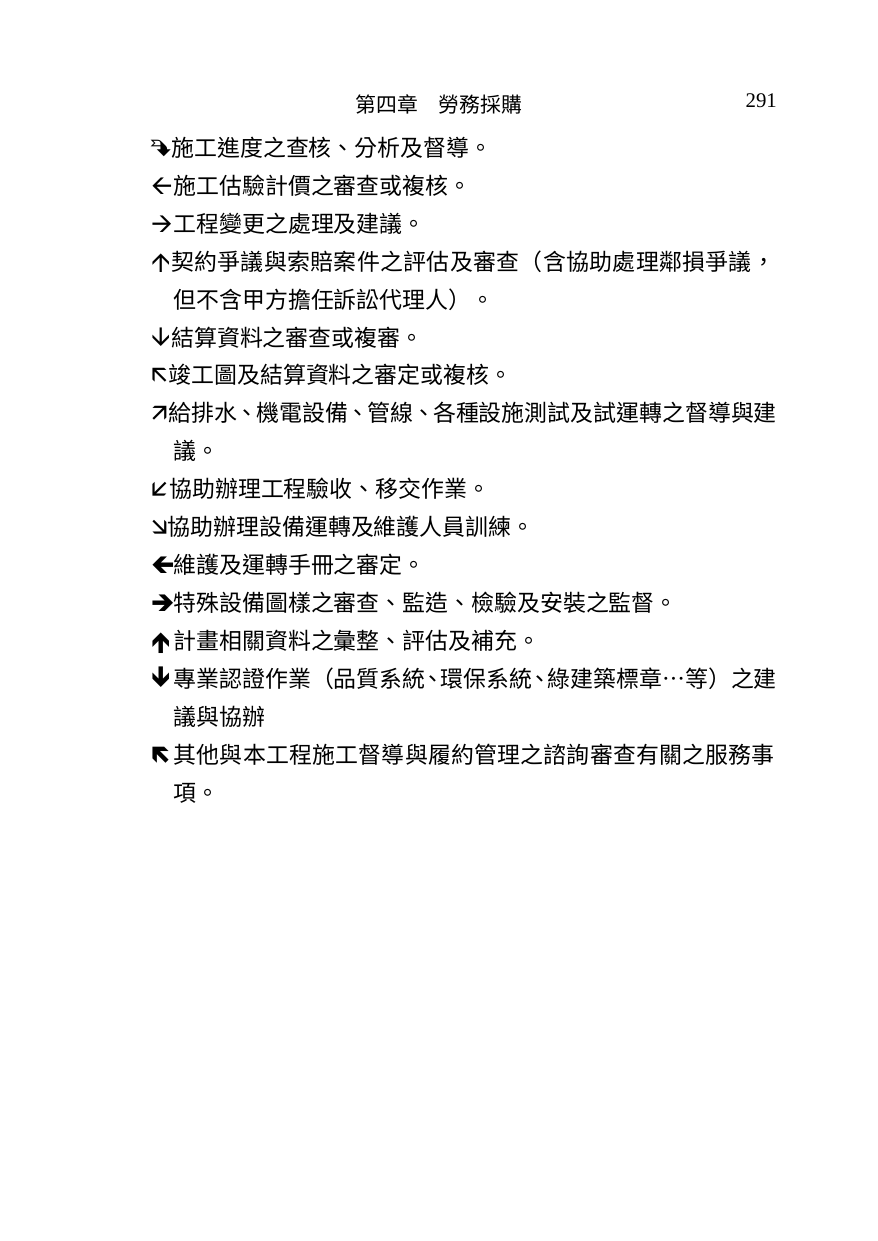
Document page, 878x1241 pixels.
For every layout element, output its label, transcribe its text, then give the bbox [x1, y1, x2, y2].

text 協助辦理工程驗收、移交作業。 [150, 469, 777, 507]
text 施工進度之查核、分析及督導。 [150, 127, 777, 165]
text 竣工圖及結算資料之審定或複核。 [150, 355, 777, 393]
text 計畫相關資料之彙整、評估及補充。 [150, 620, 777, 658]
text 契約爭議與索賠案件之評估及審查（含協助處理鄰損爭議，但不含甲方擔任訴訟代理人）。 [150, 241, 777, 317]
text 給排水、機電設備、管線、各種設施測試及試運轉之督導與建議。 [150, 393, 777, 469]
text 專業認證作業（品質系統、環保系統、綠建築標章…等）之建議與協辦 [150, 658, 777, 734]
text 其他與本工程施工督導與履約管理之諮詢審查有關之服務事項。 [150, 734, 777, 810]
text 特殊設備圖樣之審查、監造、檢驗及安裝之監督。 [150, 582, 777, 620]
text 協助辦理設備運轉及維護人員訓練。 [150, 507, 777, 544]
text 工程變更之處理及建議。 [150, 203, 777, 241]
text 維護及運轉手冊之審定。 [150, 544, 777, 582]
text 結算資料之審查或複審。 [150, 317, 777, 355]
text 施工估驗計價之審查或複核。 [150, 165, 777, 203]
